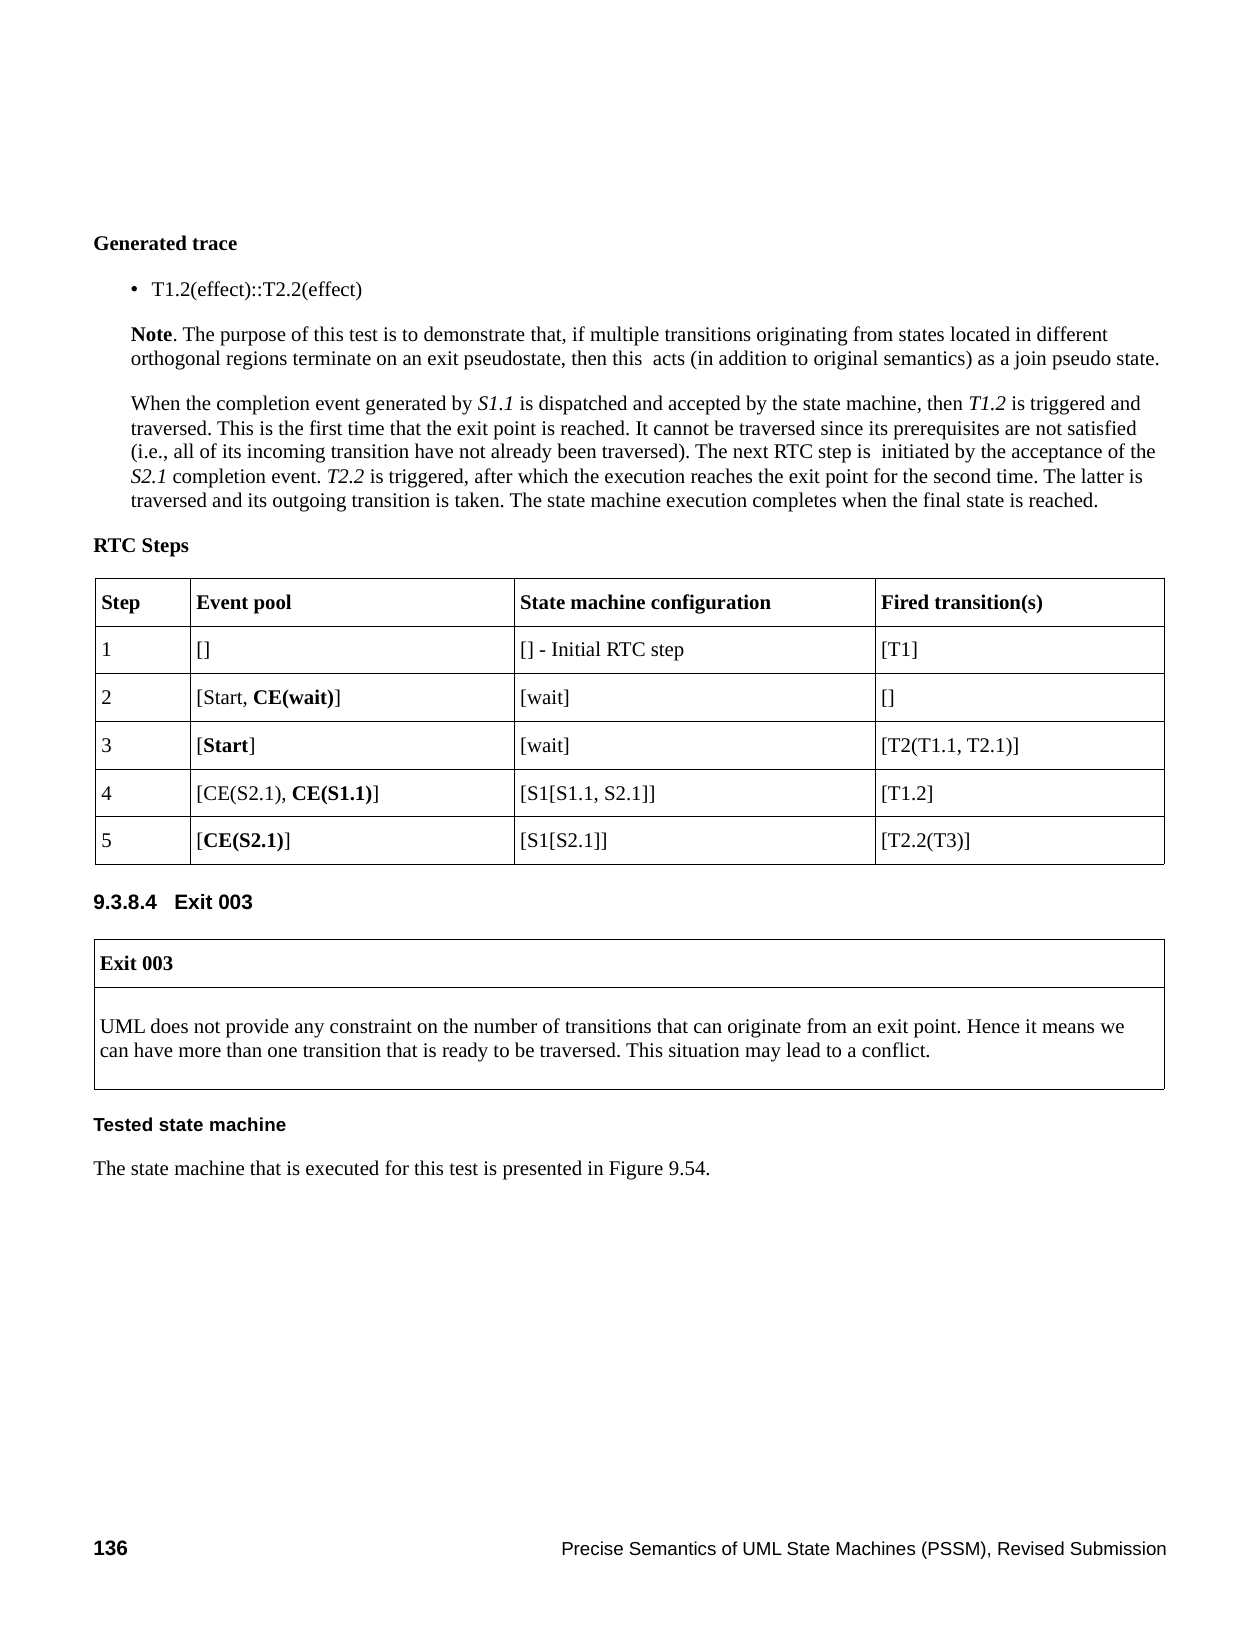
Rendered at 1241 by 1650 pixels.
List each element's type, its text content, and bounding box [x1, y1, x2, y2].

table_cell [T2(T1.1, T2.1)] [876, 722, 1164, 769]
table_cell 5 [96, 817, 190, 864]
list T1.2(effect)::T2.2(effect) [131, 276, 1164, 301]
table_cell [S1[S2.1]] [515, 817, 875, 864]
subtitle Exit 003 [93, 889, 1164, 914]
table_cell 2 [96, 674, 190, 721]
text RTC Steps [93, 533, 1164, 557]
table_cell 1 [96, 627, 190, 673]
table_header Fired transition(s) [876, 579, 1164, 626]
table_cell [wait] [515, 674, 875, 721]
text When the completion event generated by S1.1 is dispatched and accepted by the state machine, then T1.2 is triggered and traversed. This is the first time that the exit point is reached. It cannot be traversed since its prerequisites are not satisfied (i.e., all of its incoming transition have not already been traversed). The next RTC step is initiated by the acceptance of the S2.1 completion event. T2.2 is triggered, after which the execution reaches the exit point for the second time. The latter is traversed and its outgoing transition is taken. The state machine execution completes when the final state is reached. [131, 391, 1164, 512]
table_cell [T2.2(T3)] [876, 817, 1164, 864]
table_cell [CE(S2.1)] [191, 817, 514, 864]
text Generated trace [93, 231, 1164, 255]
table_cell [Start] [191, 722, 514, 769]
table_cell [] - Initial RTC step [515, 627, 875, 673]
table_cell [Start, CE(wait)] [191, 674, 514, 721]
table_header State machine configuration [515, 579, 875, 626]
text The state machine that is executed for this test is presented in Figure 9.54. [93, 1156, 1164, 1180]
table_cell 3 [96, 722, 190, 769]
table_cell [T1] [876, 627, 1164, 673]
text Note. The purpose of this test is to demonstrate that, if multiple transitions originating from states located in different orthogonal regions terminate on an exit pseudostate, then this acts (in addition to original semantics) as a join pseudo state. [131, 322, 1164, 370]
table_cell [S1[S1.1, S2.1]] [515, 770, 875, 816]
table_cell [] [876, 674, 1164, 721]
table_cell [wait] [515, 722, 875, 769]
table_header Exit 003 [95, 940, 1164, 987]
table_cell UML does not provide any constraint on the number of transitions that can originate from an exit point. Hence it means we can have more than one transition that is ready to be traversed. This situation may lead to a conflict. [95, 988, 1164, 1089]
table_cell [] [191, 627, 514, 673]
table_cell [CE(S2.1), CE(S1.1)] [191, 770, 514, 816]
table_cell 4 [96, 770, 190, 816]
table_header Event pool [191, 579, 514, 626]
table_cell [T1.2] [876, 770, 1164, 816]
table_header Step [96, 579, 190, 626]
subtitle Tested state machine [93, 1114, 1164, 1135]
